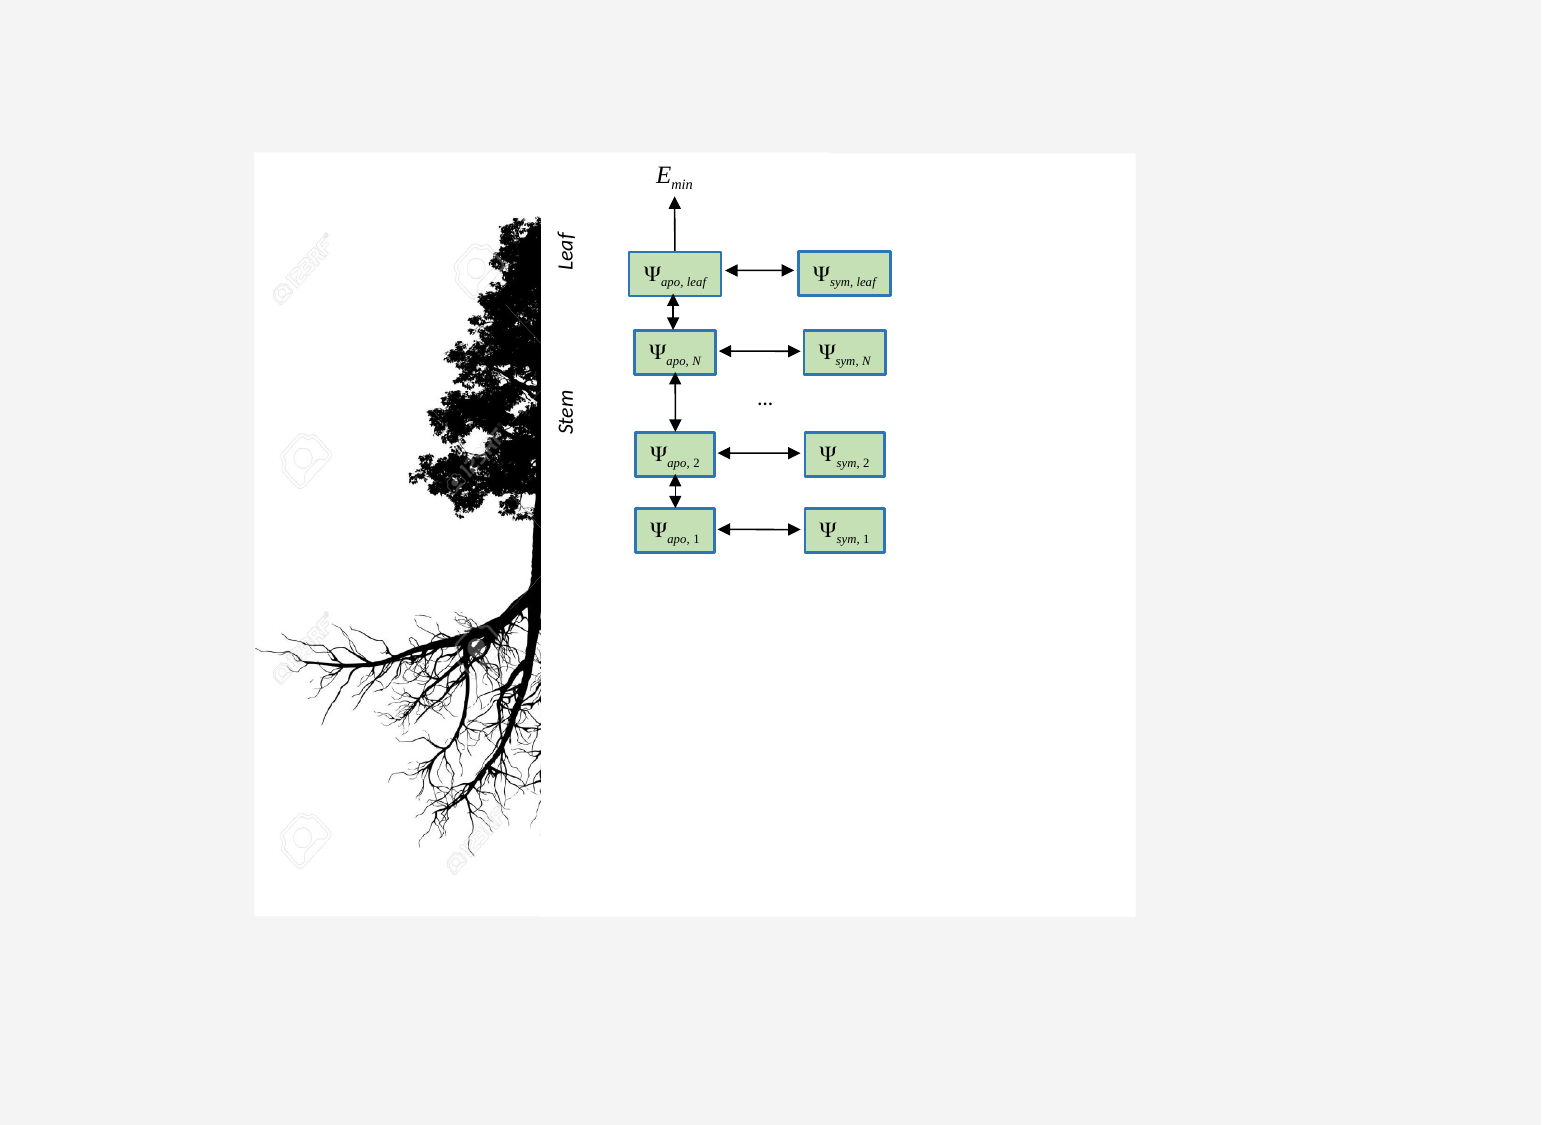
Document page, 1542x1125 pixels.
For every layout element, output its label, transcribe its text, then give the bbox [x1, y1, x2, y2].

picture [255, 216, 541, 889]
text_box … [743, 376, 784, 417]
text_box sym, 1 [804, 508, 885, 553]
text_box apo, leaf [629, 251, 721, 296]
text_box Stem [543, 372, 585, 452]
text_box Leaf [543, 193, 585, 311]
text_box [254, 152, 1136, 918]
text_box Emin [641, 150, 708, 200]
text_box apo, 1 [635, 508, 715, 553]
text_box sym, leaf [798, 251, 891, 296]
text_box sym, N [803, 330, 886, 375]
text_box apo, N [634, 330, 716, 375]
text_box apo, 2 [635, 432, 715, 477]
text_box sym, 2 [804, 432, 885, 477]
